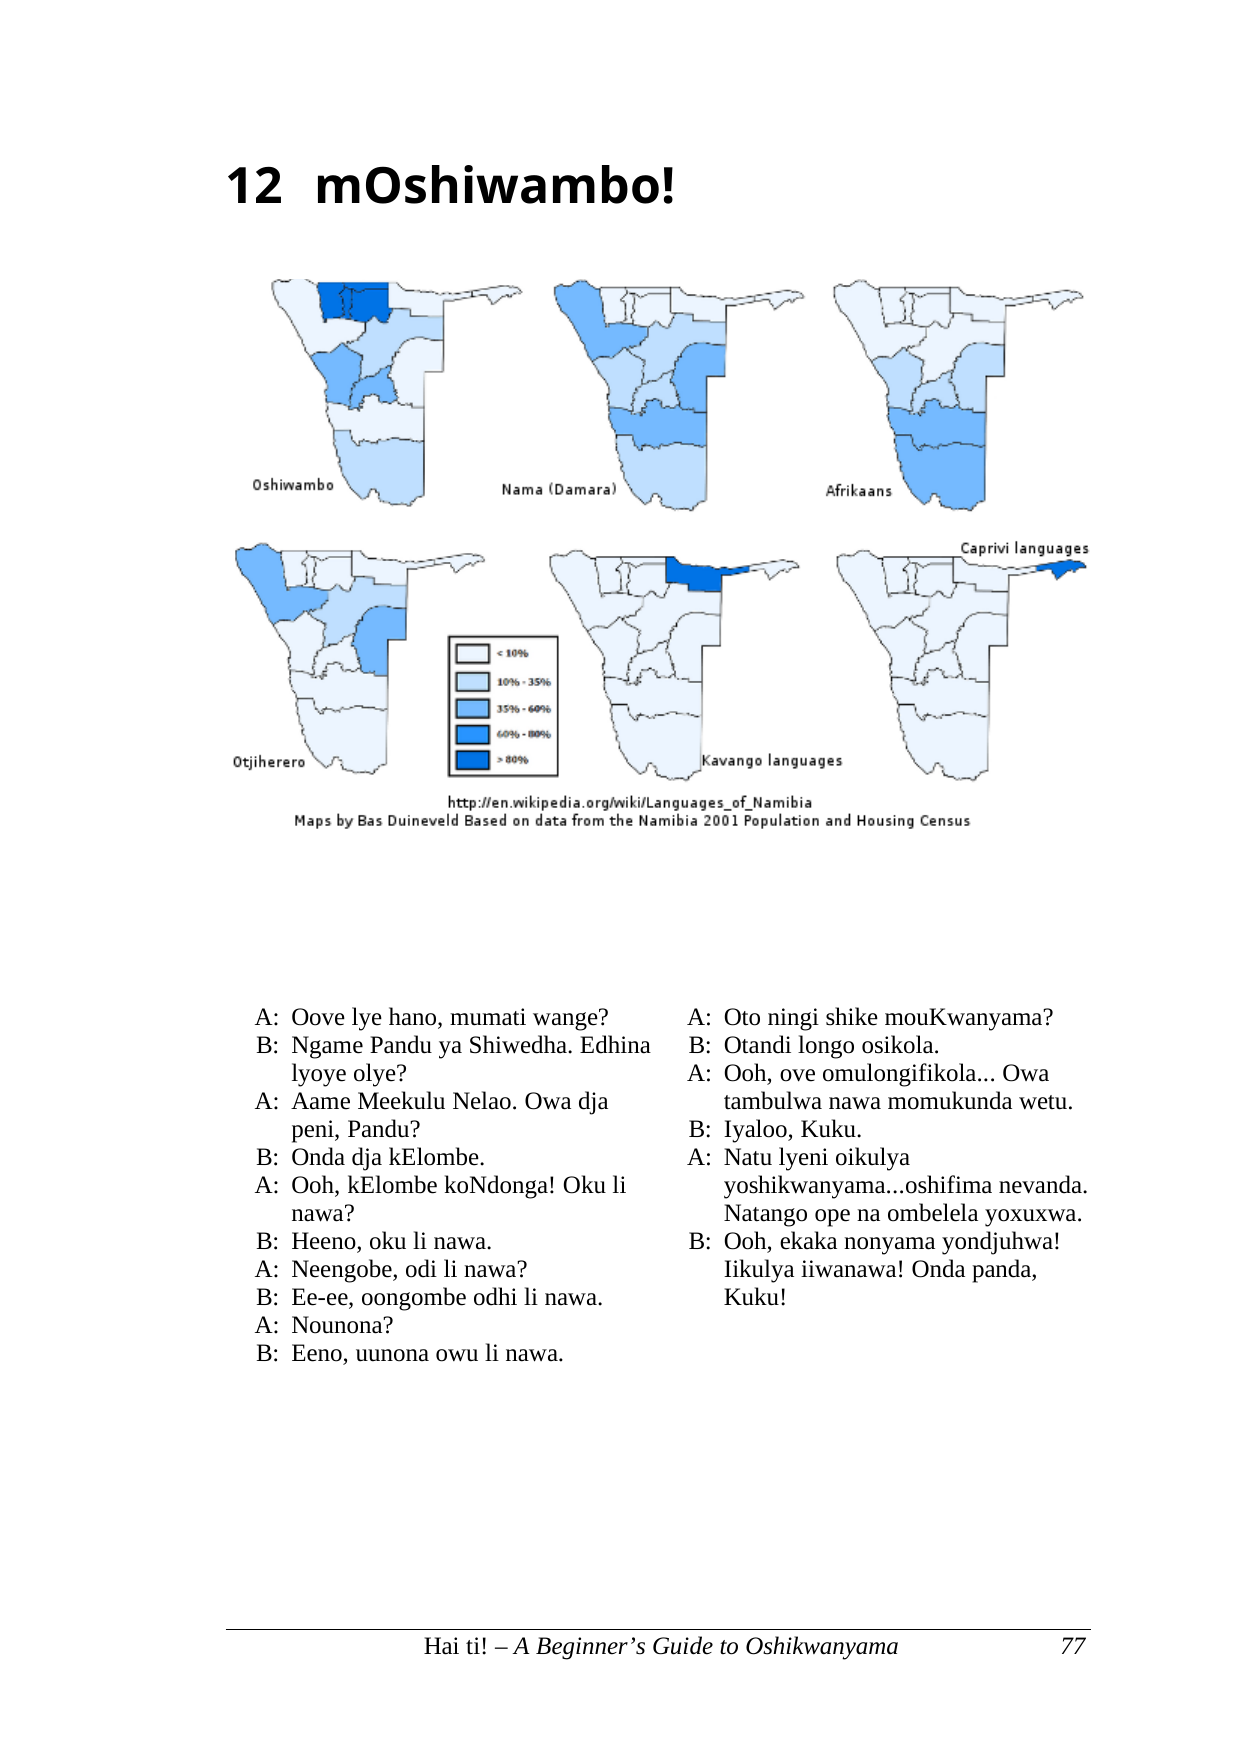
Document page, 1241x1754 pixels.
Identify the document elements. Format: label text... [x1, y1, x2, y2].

table_cell B: [658, 1227, 723, 1311]
table_cell Nounona? [291, 1311, 658, 1339]
table_cell A: [658, 1003, 723, 1031]
table_cell A: [226, 1255, 291, 1283]
table_cell Natu lyeni oikulya yoshikwanyama...oshifima nevanda. Natango ope na ombelela yoxuxwa. [724, 1143, 1090, 1227]
table_cell Neengobe, odi li nawa? [291, 1255, 658, 1283]
table_cell Ooh, kElombe koNdonga! Oku li nawa? [291, 1171, 658, 1227]
table_cell B: [226, 1283, 291, 1311]
table_cell Ngame Pandu ya Shiwedha. Edhina lyoye olye? [291, 1031, 658, 1087]
subtitle mOshiwambo! [226, 150, 1091, 218]
table_cell B: [226, 1143, 291, 1171]
table_cell B: [226, 1227, 291, 1255]
table_header Oove lye hano, mumati wange? [291, 1003, 658, 1031]
table_cell Ooh, ove omulongifikola... Owa tambulwa nawa momukunda wetu. [724, 1059, 1090, 1115]
table_cell Aame Meekulu Nelao. Owa dja peni, Pandu? [291, 1087, 658, 1143]
table_cell B: [658, 1115, 723, 1143]
table_cell Iyaloo, Kuku. [724, 1115, 1090, 1143]
table_header A: [226, 1003, 291, 1031]
table_cell Otandi longo osikola. [724, 1031, 1090, 1059]
table_cell A: [226, 1171, 291, 1227]
table_cell A: [658, 1143, 723, 1227]
table_cell A: [226, 1311, 291, 1339]
table_cell Ee-ee, oongombe odhi li nawa. [291, 1283, 658, 1311]
table_cell Onda dja kElombe. [291, 1143, 658, 1171]
table_cell B: [226, 1339, 291, 1367]
table_cell Eeno, uunona owu li nawa. [291, 1339, 658, 1367]
table_cell Oto ningi shike mouKwanyama? [724, 1003, 1090, 1031]
table_cell Heeno, oku li nawa. [291, 1227, 658, 1255]
table_cell A: [658, 1059, 723, 1115]
table_cell B: [226, 1031, 291, 1087]
table_cell A: [226, 1087, 291, 1143]
table_cell B: [658, 1031, 723, 1059]
table_cell Ooh, ekaka nonyama yondjuhwa! Iikulya iiwanawa! Onda panda, Kuku! [724, 1227, 1090, 1311]
picture [225, 279, 1091, 835]
